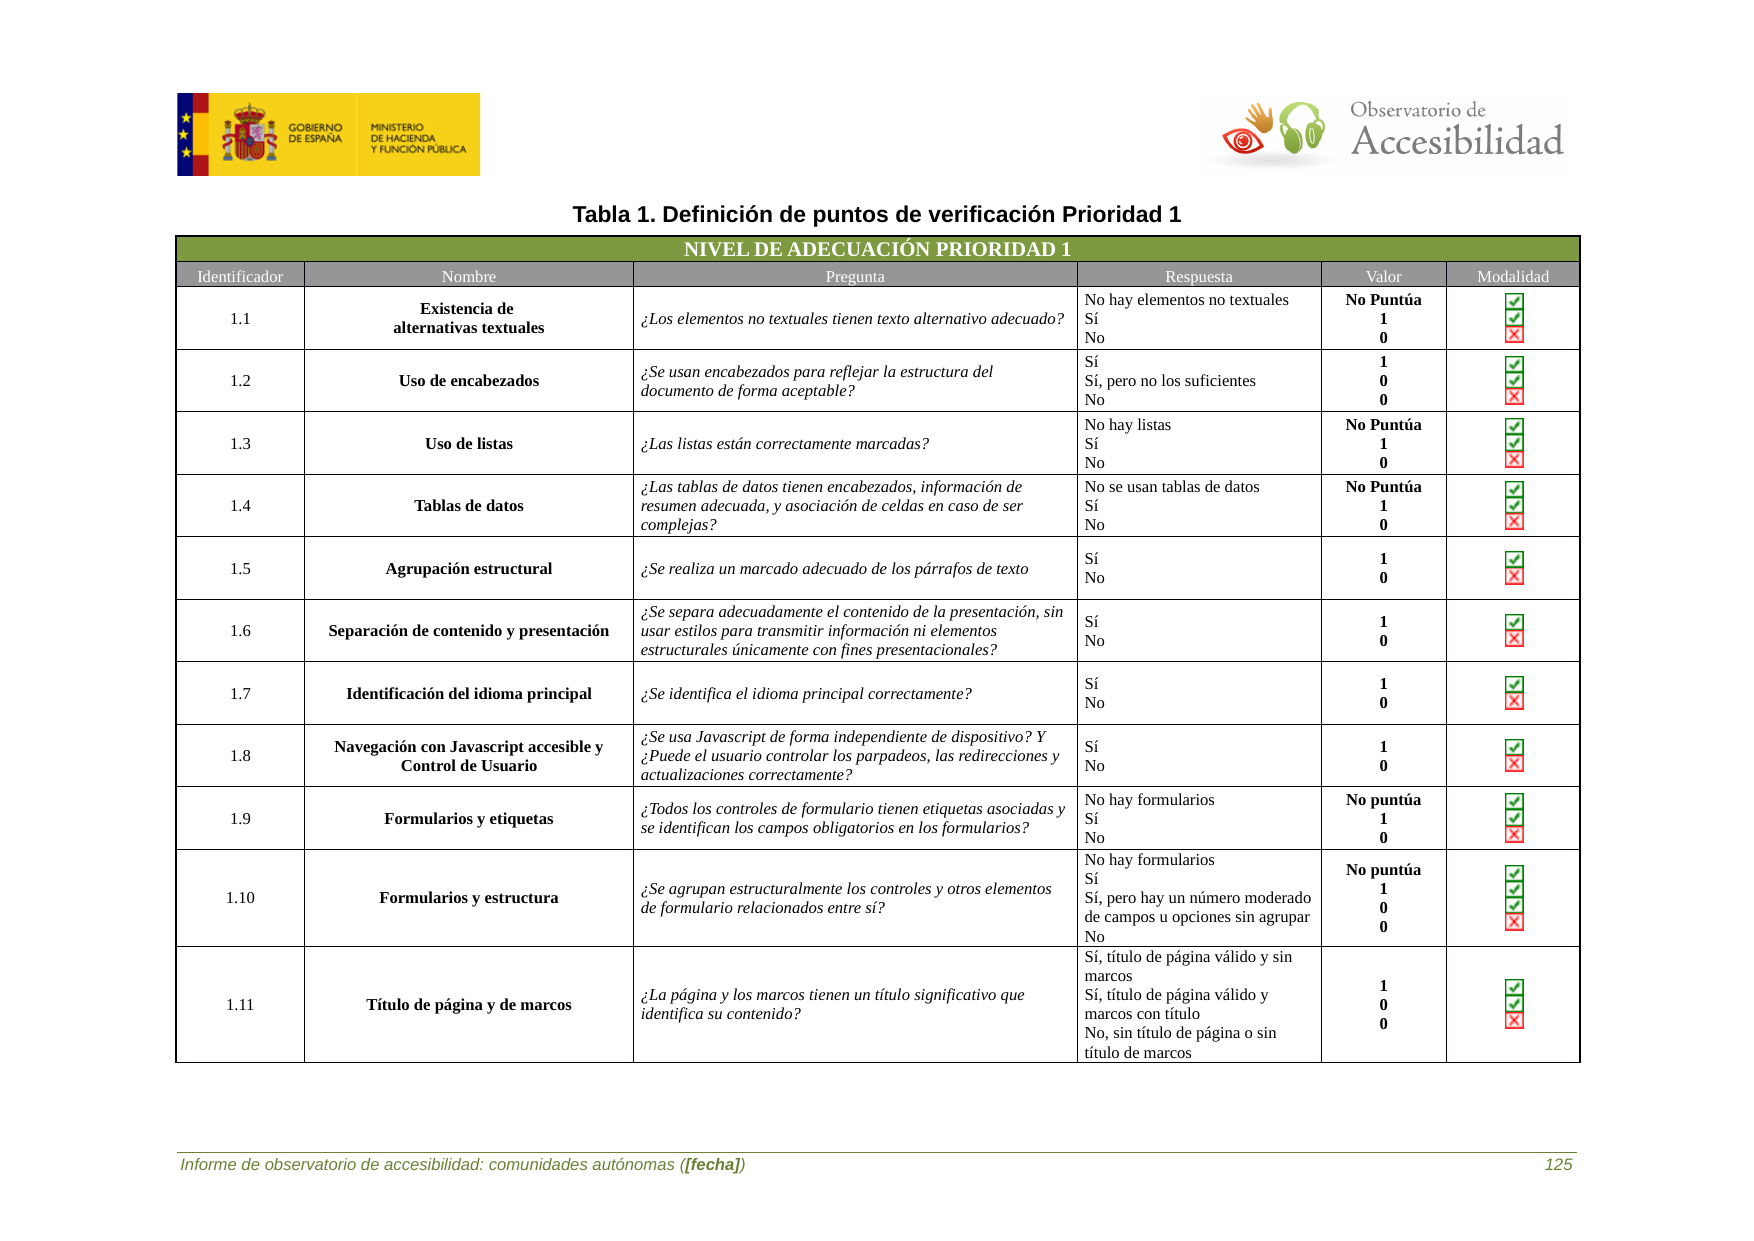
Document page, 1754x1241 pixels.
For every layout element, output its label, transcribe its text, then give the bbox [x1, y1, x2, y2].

table_cell 1 0 [1322, 662, 1446, 724]
table_cell No hay formularios Sí No [1078, 787, 1321, 849]
table_cell [1447, 600, 1579, 661]
table_cell [1447, 475, 1579, 536]
table_cell [1447, 725, 1579, 786]
table_cell 1.6 [177, 600, 304, 661]
picture [1505, 551, 1524, 585]
picture [1505, 865, 1524, 931]
table_cell No puntúa 1 0 [1322, 787, 1446, 849]
table_cell Sí No [1078, 537, 1321, 599]
table_cell No Puntúa 1 0 [1322, 412, 1446, 474]
table_cell Navegación con Javascript accesible y Control de Usuario [305, 725, 633, 786]
table_cell 1.9 [177, 787, 304, 849]
table_cell Sí No [1078, 725, 1321, 786]
table_cell Sí No [1078, 600, 1321, 661]
table_cell Sí Sí, pero no los suficientes No [1078, 350, 1321, 411]
table_cell Pregunta [634, 262, 1077, 286]
table_cell ¿Las tablas de datos tienen encabezados, información de resumen adecuada, y asociación de celdas en caso de ser complejas? [634, 475, 1077, 536]
table_cell ¿La página y los marcos tienen un título significativo que identifica su contenido? [634, 947, 1077, 1062]
table_cell ¿Se separa adecuadamente el contenido de la presentación, sin usar estilos para transmitir información ni elementos estructurales únicamente con fines presentacionales? [634, 600, 1077, 661]
table_cell ¿Se identifica el idioma principal correctamente? [634, 662, 1077, 724]
table_cell ¿Todos los controles de formulario tienen etiquetas asociadas y se identifican los campos obligatorios en los formularios? [634, 787, 1077, 849]
table_cell Existencia de alternativas textuales [305, 287, 633, 349]
table_cell Separación de contenido y presentación [305, 600, 633, 661]
picture [1505, 979, 1524, 1029]
table_cell [1447, 947, 1579, 1062]
table_cell 1 0 [1322, 600, 1446, 661]
table_cell 1.11 [177, 947, 304, 1062]
table_cell No hay listas Sí No [1078, 412, 1321, 474]
table_cell Título de página y de marcos [305, 947, 633, 1062]
table_cell Tablas de datos [305, 475, 633, 536]
table_cell Uso de encabezados [305, 350, 633, 411]
table_cell Formularios y estructura [305, 850, 633, 946]
table_cell 1.10 [177, 850, 304, 946]
table_cell Modalidad [1447, 262, 1579, 286]
table_cell Nombre [305, 262, 633, 286]
table_cell No hay elementos no textuales Sí No [1078, 287, 1321, 349]
picture [177, 93, 481, 176]
picture [1505, 356, 1524, 405]
table_cell ¿Se usa Javascript de forma independiente de dispositivo? Y ¿Puede el usuario controlar los parpadeos, las redirecciones y actualizaciones correctamente? [634, 725, 1077, 786]
table_cell Formularios y etiquetas [305, 787, 633, 849]
table_cell 1 0 0 [1322, 350, 1446, 411]
table_cell Identificación del idioma principal [305, 662, 633, 724]
table_cell Valor [1322, 262, 1446, 286]
table_cell Sí, título de página válido y sin marcos Sí, título de página válido y marcos con título No, sin título de página o sin título de marcos [1078, 947, 1321, 1062]
table_cell 1.2 [177, 350, 304, 411]
table_cell 1.5 [177, 537, 304, 599]
table_cell 1.4 [177, 475, 304, 536]
picture [1196, 93, 1572, 175]
table_cell Agrupación estructural [305, 537, 633, 599]
table_cell ¿Se realiza un marcado adecuado de los párrafos de texto [634, 537, 1077, 599]
table_cell No puntúa 1 0 0 [1322, 850, 1446, 946]
table_cell ¿Las listas están correctamente marcadas? [634, 412, 1077, 474]
table_cell Identificador [177, 262, 304, 286]
table_cell No hay formularios Sí Sí, pero hay un número moderado de campos u opciones sin agrupar No [1078, 850, 1321, 946]
picture [1505, 676, 1524, 710]
picture [1505, 481, 1524, 530]
table_cell 1 0 0 [1322, 947, 1446, 1062]
table_cell 1.7 [177, 662, 304, 724]
table_cell [1447, 850, 1579, 946]
table_cell [1447, 787, 1579, 849]
table_cell 1 0 [1322, 725, 1446, 786]
table_cell 1 0 [1322, 537, 1446, 599]
table_cell No Puntúa 1 0 [1322, 475, 1446, 536]
picture [1505, 614, 1524, 647]
table_cell ¿Se agrupan estructuralmente los controles y otros elementos de formulario relacionados entre sí? [634, 850, 1077, 946]
table_cell ¿Se usan encabezados para reflejar la estructura del documento de forma aceptable? [634, 350, 1077, 411]
table_cell [1447, 662, 1579, 724]
picture [1505, 293, 1524, 343]
table_cell 1.8 [177, 725, 304, 786]
table_cell No Puntúa 1 0 [1322, 287, 1446, 349]
table_cell Sí No [1078, 662, 1321, 724]
table_cell [1447, 412, 1579, 474]
table_cell Uso de listas [305, 412, 633, 474]
table_cell 1.3 [177, 412, 304, 474]
table_cell [1447, 350, 1579, 411]
table_cell 1.1 [177, 287, 304, 349]
table_cell Respuesta [1078, 262, 1321, 286]
picture [1505, 793, 1524, 843]
table_cell ¿Los elementos no textuales tienen texto alternativo adecuado? [634, 287, 1077, 349]
picture [1505, 418, 1524, 468]
picture [1505, 739, 1524, 772]
table_cell No se usan tablas de datos Sí No [1078, 475, 1321, 536]
table_cell [1447, 287, 1579, 349]
table_cell [1447, 537, 1579, 599]
text Tabla 1. Definición de puntos de verificación Prioridad 1 [177, 201, 1577, 227]
table_header NIVEL DE ADECUACIÓN PRIORIDAD 1 [177, 237, 1579, 261]
